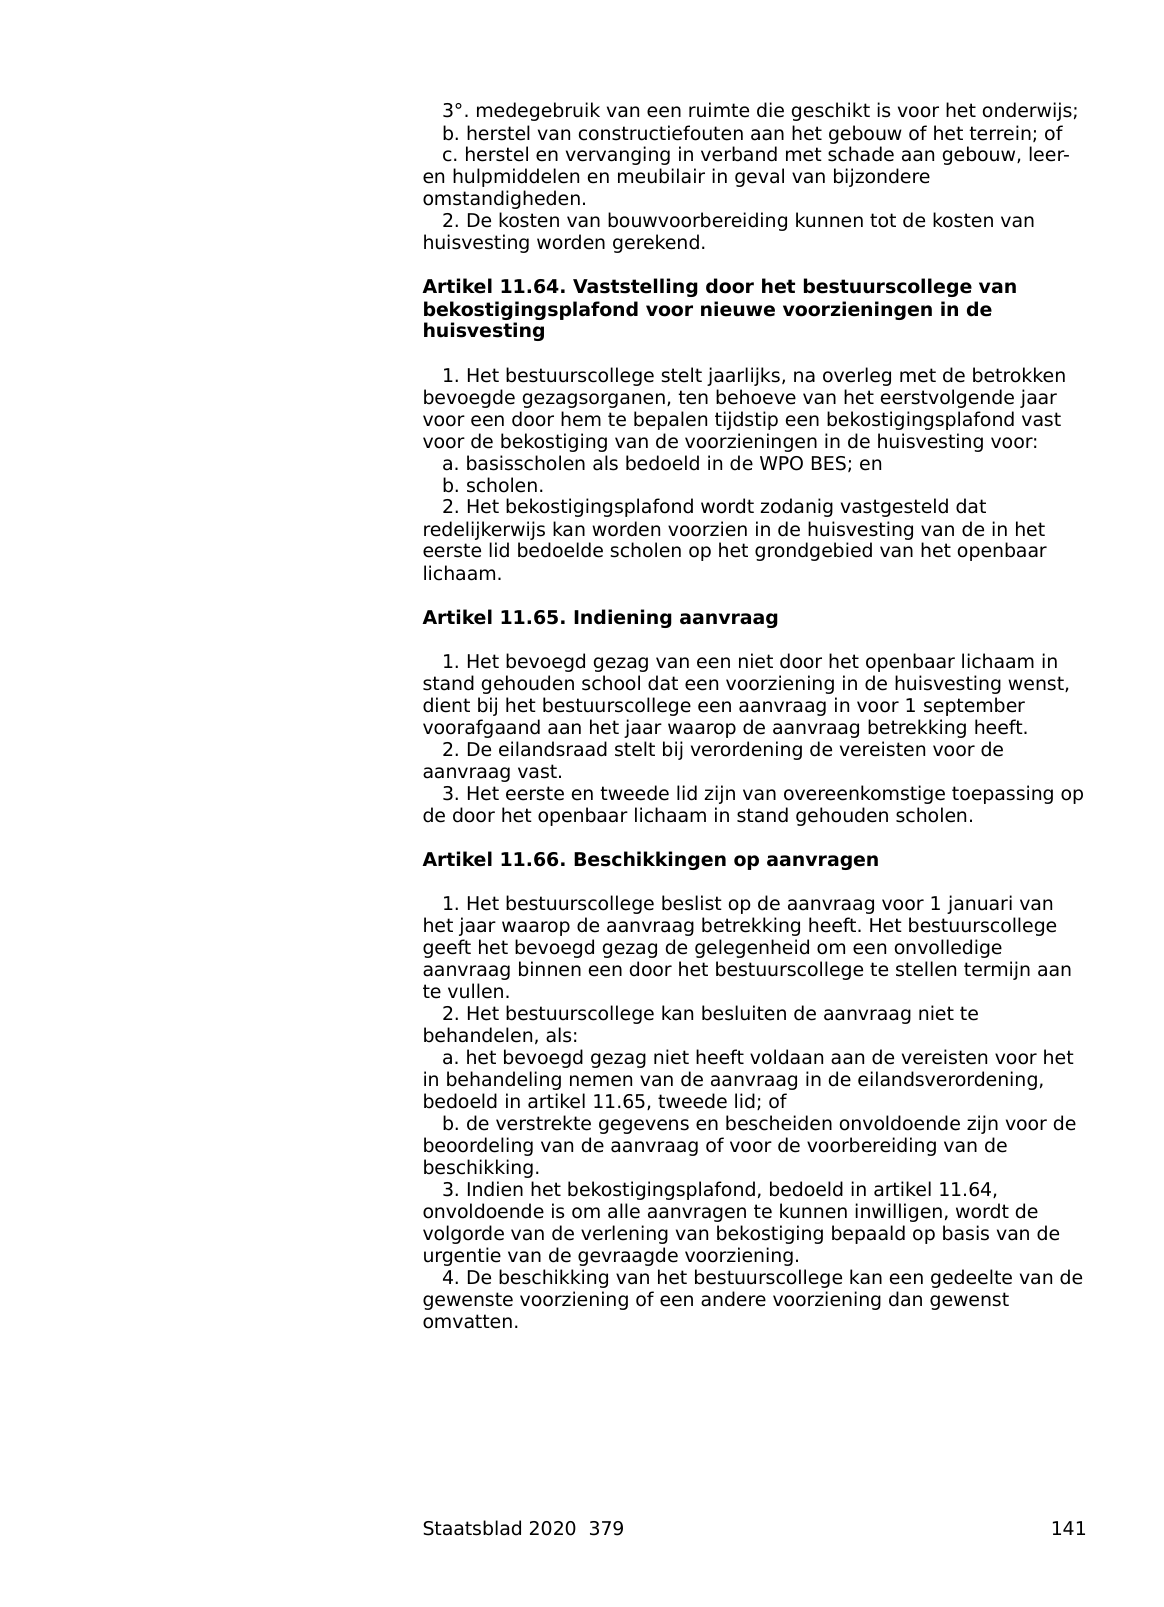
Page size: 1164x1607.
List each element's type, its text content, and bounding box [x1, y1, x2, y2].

text 3. Het eerste en tweede lid zijn van overeenkomstige toepassing op de door het openbaar lichaam in stand gehouden scholen. [422, 783, 1087, 827]
text 4. De beschikking van het bestuurscollege kan een gedeelte van de gewenste voorziening of een andere voorziening dan gewenst omvatten. [422, 1267, 1087, 1332]
text 2. De kosten van bouwvoorbereiding kunnen tot de kosten van huisvesting worden gerekend. [422, 210, 1087, 254]
text b. de verstrekte gegevens en bescheiden onvoldoende zijn voor de beoordeling van de aanvraag of voor de voorbereiding van de beschikking. [422, 1113, 1087, 1179]
text c. herstel en vervanging in verband met schade aan gebouw, leer- en hulpmiddelen en meubilair in geval van bijzondere omstandigheden. [422, 144, 1087, 210]
text 1. Het bestuurscollege beslist op de aanvraag voor 1 januari van het jaar waarop de aanvraag betrekking heeft. Het bestuurscollege geeft het bevoegd gezag de gelegenheid om een onvolledige aanvraag binnen een door het bestuurscollege te stellen termijn aan te vullen. [422, 893, 1087, 1003]
text 1. Het bestuurscollege stelt jaarlijks, na overleg met de betrokken bevoegde gezagsorganen, ten behoeve van het eerstvolgende jaar voor een door hem te bepalen tijdstip een bekostigingsplafond vast voor de bekostiging van de voorzieningen in de huisvesting voor: [422, 364, 1087, 452]
text 2. Het bekostigingsplafond wordt zodanig vastgesteld dat redelijkerwijs kan worden voorzien in de huisvesting van de in het eerste lid bedoelde scholen op het grondgebied van het openbaar lichaam. [422, 496, 1087, 584]
text b. herstel van constructiefouten aan het gebouw of het terrein; of [422, 122, 1087, 144]
text 1. Het bevoegd gezag van een niet door het openbaar lichaam in stand gehouden school dat een voorziening in de huisvesting wenst, dient bij het bestuurscollege een aanvraag in voor 1 september voorafgaand aan het jaar waarop de aanvraag betrekking heeft. [422, 651, 1087, 739]
subtitle Artikel 11.65. Indiening aanvraag [422, 607, 1087, 628]
text a. het bevoegd gezag niet heeft voldaan aan de vereisten voor het in behandeling nemen van de aanvraag in de eilandsverordening, bedoeld in artikel 11.65, tweede lid; of [422, 1047, 1087, 1113]
text 2. De eilandsraad stelt bij verordening de vereisten voor de aanvraag vast. [422, 739, 1087, 783]
text b. scholen. [422, 474, 1087, 496]
text 3°. medegebruik van een ruimte die geschikt is voor het onderwijs; [422, 100, 1087, 122]
text a. basisscholen als bedoeld in de WPO BES; en [422, 452, 1087, 474]
text 3. Indien het bekostigingsplafond, bedoeld in artikel 11.64, onvoldoende is om alle aanvragen te kunnen inwilligen, wordt de volgorde van de verlening van bekostiging bepaald op basis van de urgentie van de gevraagde voorziening. [422, 1179, 1087, 1267]
subtitle Artikel 11.64. Vaststelling door het bestuurscollege van bekostigingsplafond voor nieuwe voorzieningen in de huisvesting [422, 276, 1087, 342]
subtitle Artikel 11.66. Beschikkingen op aanvragen [422, 849, 1087, 871]
text 2. Het bestuurscollege kan besluiten de aanvraag niet te behandelen, als: [422, 1003, 1087, 1047]
